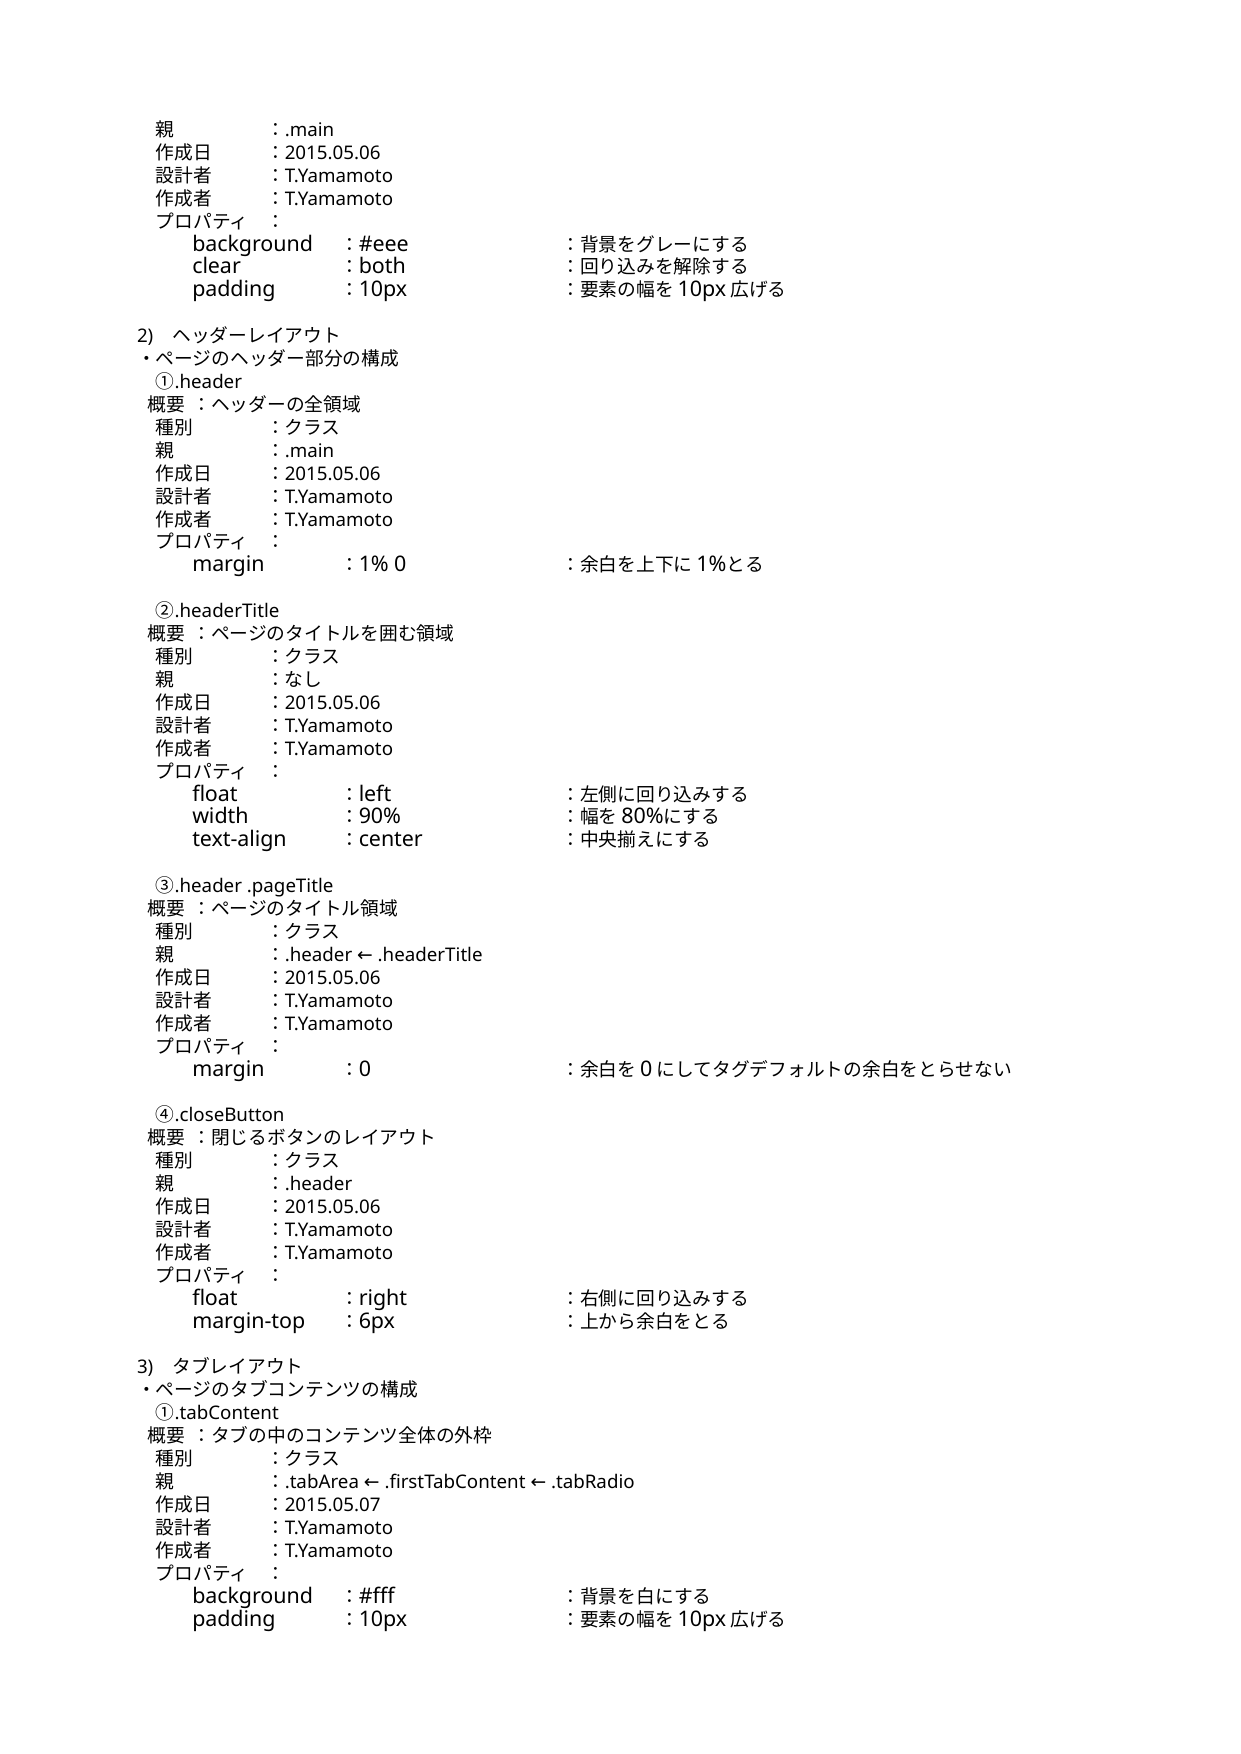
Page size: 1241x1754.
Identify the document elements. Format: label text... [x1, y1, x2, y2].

text 設計者 ：T.Yamamoto [118, 164, 1122, 187]
text 親 ：.header [118, 1172, 1122, 1195]
text プロパティ ： [118, 531, 1122, 553]
text 概要 ：ヘッダーの全領域 [118, 393, 1122, 416]
text clear ：both ：回り込みを解除する [118, 256, 1122, 278]
text プロパティ ： [118, 1035, 1122, 1058]
text 作成日 ：2015.05.06 [118, 1195, 1122, 1218]
text 種別 ：クラス [118, 1149, 1122, 1172]
text ①.tabContent [118, 1401, 1122, 1424]
text 概要 ：タブの中のコンテンツ全体の外枠 [118, 1424, 1122, 1447]
text 概要 ：ページのタイトル領域 [118, 897, 1122, 920]
text margin ：1% 0 ：余白を上下に1%とる [118, 553, 1122, 576]
text 概要 ：閉じるボタンのレイアウト [118, 1126, 1122, 1149]
text 設計者 ：T.Yamamoto [118, 1516, 1122, 1539]
text padding ：10px ：要素の幅を10px広げる [118, 1608, 1122, 1631]
text 作成者 ：T.Yamamoto [118, 508, 1122, 531]
text 概要 ：ページのタイトルを囲む領域 [118, 622, 1122, 645]
text 作成日 ：2015.05.07 [118, 1493, 1122, 1516]
text 種別 ：クラス [118, 1447, 1122, 1470]
text プロパティ ： [118, 1264, 1122, 1287]
text 作成日 ：2015.05.06 [118, 691, 1122, 714]
text 3) タブレイアウト [118, 1356, 1122, 1378]
text 種別 ：クラス [118, 645, 1122, 668]
text プロパティ ： [118, 1562, 1122, 1585]
text ・ページのタブコンテンツの構成 [118, 1378, 1122, 1401]
text 親 ：なし [118, 668, 1122, 691]
text プロパティ ： [118, 760, 1122, 783]
text ④.closeButton [118, 1103, 1122, 1126]
text 親 ：.header ← .headerTitle [118, 943, 1122, 966]
text 作成日 ：2015.05.06 [118, 966, 1122, 989]
text 親 ：.main [118, 118, 1122, 141]
text margin-top ：6px ：上から余白をとる [118, 1310, 1122, 1333]
text 親 ：.tabArea ← .firstTabContent ← .tabRadio [118, 1470, 1122, 1493]
text 2) ヘッダーレイアウト [118, 324, 1122, 347]
text float ：left ：左側に回り込みする [118, 783, 1122, 806]
text background ：#eee ：背景をグレーにする [118, 233, 1122, 256]
text 設計者 ：T.Yamamoto [118, 485, 1122, 508]
text 設計者 ：T.Yamamoto [118, 1218, 1122, 1241]
text 種別 ：クラス [118, 920, 1122, 943]
text text-align ：center ：中央揃えにする [118, 828, 1122, 851]
text background ：#fff ：背景を白にする [118, 1585, 1122, 1608]
text padding ：10px ：要素の幅を10px広げる [118, 278, 1122, 301]
text 作成日 ：2015.05.06 [118, 141, 1122, 164]
text float ：right ：右側に回り込みする [118, 1287, 1122, 1310]
text 作成者 ：T.Yamamoto [118, 737, 1122, 760]
text 種別 ：クラス [118, 416, 1122, 439]
text ①.header [118, 370, 1122, 393]
text width ：90% ：幅を80%にする [118, 806, 1122, 828]
text 設計者 ：T.Yamamoto [118, 989, 1122, 1012]
text 作成者 ：T.Yamamoto [118, 1012, 1122, 1035]
text プロパティ ： [118, 210, 1122, 233]
text 設計者 ：T.Yamamoto [118, 714, 1122, 737]
text 作成日 ：2015.05.06 [118, 462, 1122, 485]
text 作成者 ：T.Yamamoto [118, 1539, 1122, 1562]
text margin ：0 ：余白を0にしてタグデフォルトの余白をとらせない [118, 1058, 1122, 1081]
text ②.headerTitle [118, 599, 1122, 622]
text 親 ：.main [118, 439, 1122, 462]
text 作成者 ：T.Yamamoto [118, 1241, 1122, 1264]
text ・ページのヘッダー部分の構成 [118, 347, 1122, 370]
text 作成者 ：T.Yamamoto [118, 187, 1122, 210]
text ③.header .pageTitle [118, 874, 1122, 897]
